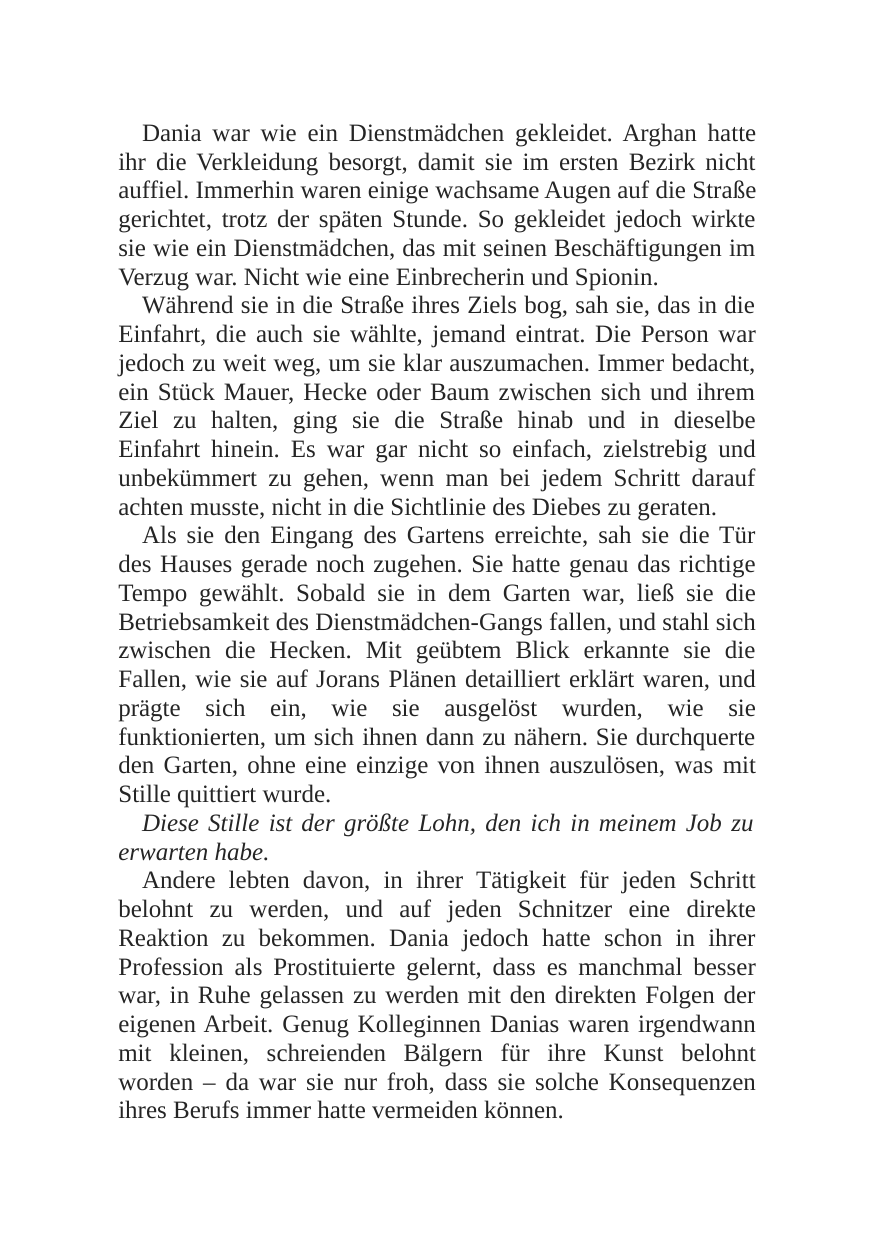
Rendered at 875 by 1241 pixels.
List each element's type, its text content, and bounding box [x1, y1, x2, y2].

text Während sie in die Straße ihres Ziels bog, sah sie, das in die Einfahrt, die auch sie wählte, jemand eintrat. Die Person war jedoch zu weit weg, um sie klar auszumachen. Immer bedacht, ein Stück Mauer, Hecke oder Baum zwischen sich und ihrem Ziel zu halten, ging sie die Straße hinab und in dieselbe Einfahrt hinein. Es war gar nicht so einfach, zielstrebig und unbekümmert zu gehen, wenn man bei jedem Schritt darauf achten musste, nicht in die Sichtlinie des Diebes zu geraten. [118, 291, 756, 521]
text Als sie den Eingang des Gartens erreichte, sah sie die Tür des Hauses gerade noch zugehen. Sie hatte genau das richtige Tempo gewählt. Sobald sie in dem Garten war, ließ sie die Betriebsamkeit des Dienstmädchen-Gangs fallen, und stahl sich zwischen die Hecken. Mit geübtem Blick erkannte sie die Fallen, wie sie auf Jorans Plänen detailliert erklärt waren, und prägte sich ein, wie sie ausgelöst wurden, wie sie funktionierten, um sich ihnen dann zu nähern. Sie durchquerte den Garten, ohne eine einzige von ihnen auszulösen, was mit Stille quittiert wurde. [118, 521, 756, 808]
text Dania war wie ein Dienstmädchen gekleidet. Arghan hatte ihr die Verkleidung besorgt, damit sie im ersten Bezirk nicht auffiel. Immerhin waren einige wachsame Augen auf die Straße gerichtet, trotz der späten Stunde. So gekleidet jedoch wirkte sie wie ein Dienstmädchen, das mit seinen Beschäftigungen im Verzug war. Nicht wie eine Einbrecherin und Spionin. [118, 118, 756, 291]
text Diese Stille ist der größte Lohn, den ich in meinem Job zu erwarten habe. [118, 808, 756, 866]
text Andere lebten davon, in ihrer Tätigkeit für jeden Schritt belohnt zu werden, und auf jeden Schnitzer eine direkte Reaktion zu bekommen. Dania jedoch hatte schon in ihrer Profession als Prostituierte gelernt, dass es manchmal besser war, in Ruhe gelassen zu werden mit den direkten Folgen der eigenen Arbeit. Genug Kolleginnen Danias waren irgendwann mit kleinen, schreienden Bälgern für ihre Kunst belohnt worden – da war sie nur froh, dass sie solche Konsequenzen ihres Berufs immer hatte vermeiden können. [118, 866, 756, 1124]
